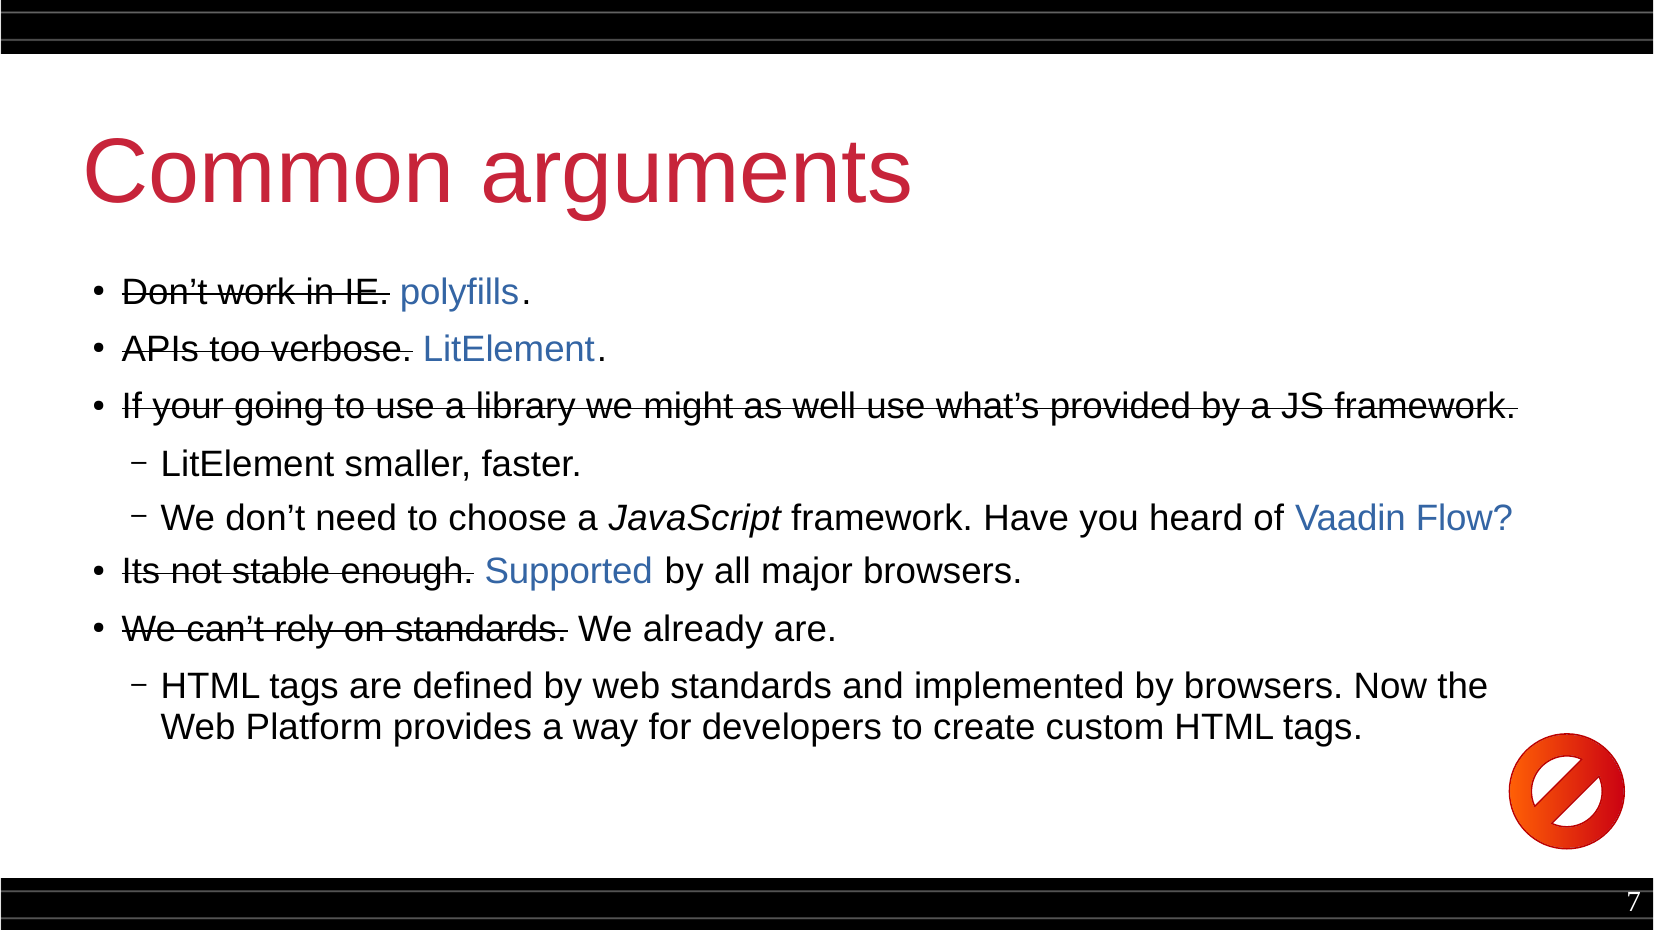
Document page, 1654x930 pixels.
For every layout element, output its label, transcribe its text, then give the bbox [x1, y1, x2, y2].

picture [1484, 704, 1652, 873]
picture [0, 878, 1654, 930]
list Don’t work in IE. polyfills. APIs too verbose. LitElement. If your going to use a library we might as well use what’s provided by a JS framework. LitElement smaller, faster. We don’t need to choose a JavaScript framework. Have you heard of Vaadin Flow? Its not stable enough. Supported by all major browsers. We can’t rely on standards. We already are. HTML tags are defined by web standards and implemented by browsers. Now the Web Platform provides a way for developers to create custom HTML tags. [82, 271, 1571, 757]
title Common arguments [82, 92, 1571, 248]
picture [0, 0, 1654, 54]
